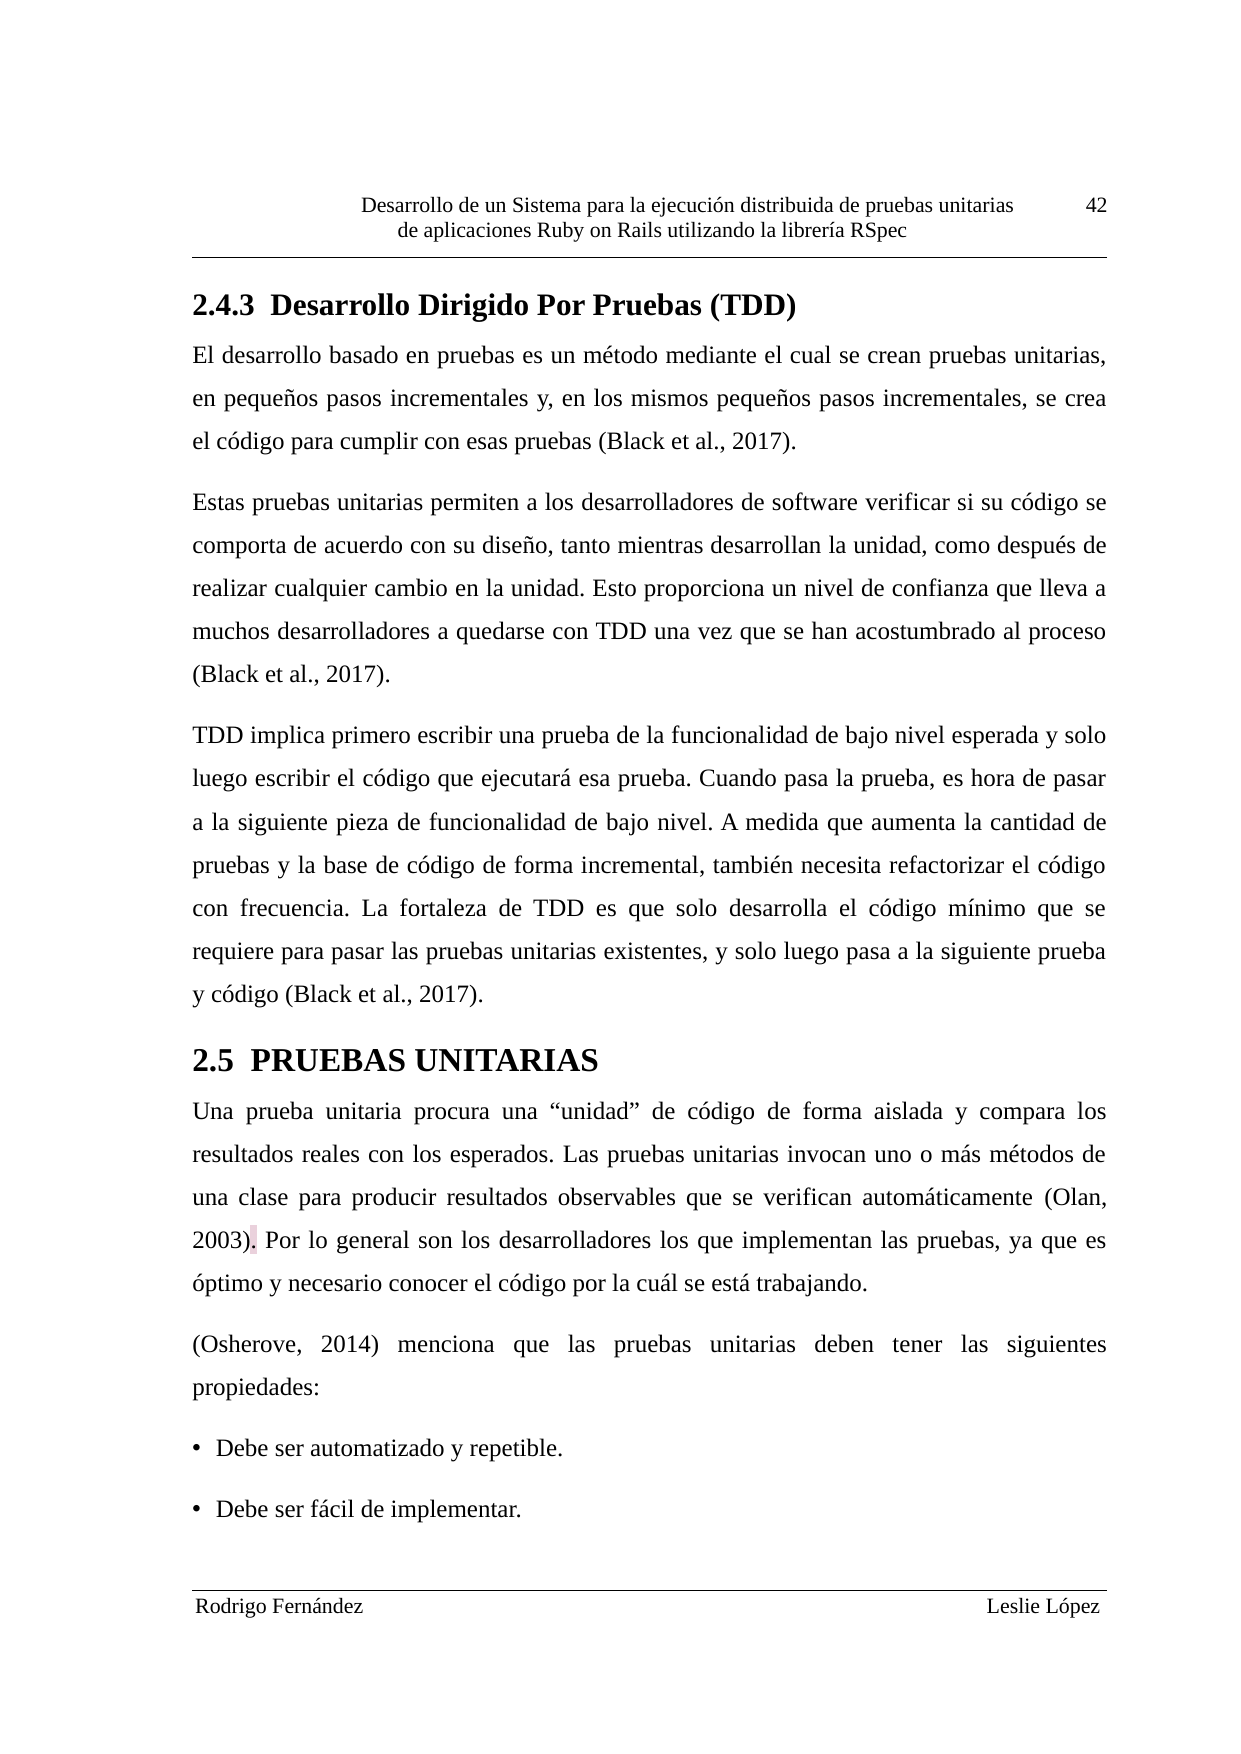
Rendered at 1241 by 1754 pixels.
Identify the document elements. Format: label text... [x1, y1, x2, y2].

text (Osherove, 2014)⁠ menciona que las pruebas unitarias deben tener las siguientes propiedades: [192, 1329, 1107, 1401]
subtitle Pruebas Unitarias [192, 1040, 1107, 1078]
text Estas pruebas unitarias permiten a los desarrolladores de software verificar si su código se comporta de acuerdo con su diseño, tanto mientras desarrollan la unidad, como después de realizar cualquier cambio en la unidad. Esto proporciona un nivel de confianza que lleva a muchos desarrolladores a quedarse con TDD una vez que se han acostumbrado al proceso (Black et al., 2017)⁠. [192, 487, 1107, 688]
list Debe ser automatizado y repetible. [192, 1433, 1107, 1462]
text TDD implica primero escribir una prueba de la funcionalidad de bajo nivel esperada y solo luego escribir el código que ejecutará esa prueba. Cuando pasa la prueba, es hora de pasar a la siguiente pieza de funcionalidad de bajo nivel. A medida que aumenta la cantidad de pruebas y la base de código de forma incremental, también necesita refactorizar el código con frecuencia. La fortaleza de TDD es que solo desarrolla el código mínimo que se requiere para pasar las pruebas unitarias existentes, y solo luego pasa a la siguiente prueba y código (Black et al., 2017)⁠. [192, 720, 1107, 1008]
text Una prueba unitaria procura una “unidad” de código de forma aislada y compara los resultados reales con los esperados. Las pruebas unitarias invocan uno o más métodos de una clase para producir resultados observables que se verifican automáticamente (Olan, 2003)⁠. Por lo general son los desarrolladores los que implementan las pruebas, ya que es óptimo y necesario conocer el código por la cuál se está trabajando. [192, 1096, 1107, 1297]
subtitle Desarrollo dirigido por pruebas (TDD) [192, 286, 1107, 322]
list Debe ser fácil de implementar. [192, 1494, 1107, 1523]
list El desarrollo basado en pruebas es un método mediante el cual se crean pruebas unitarias, en pequeños pasos incrementales y, en los mismos pequeños pasos incrementales, se crea el código para cumplir con esas pruebas (Black et al., 2017)⁠. [192, 340, 1107, 455]
